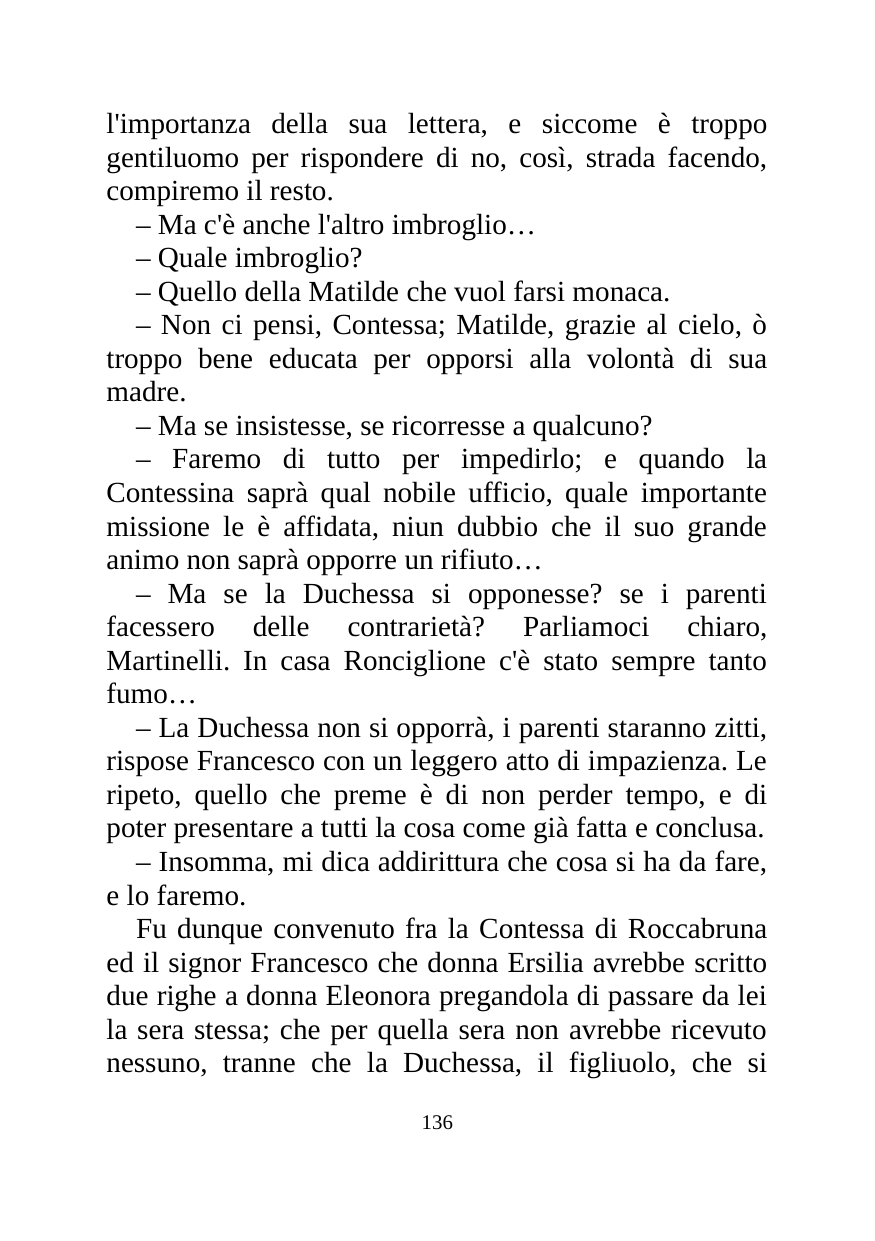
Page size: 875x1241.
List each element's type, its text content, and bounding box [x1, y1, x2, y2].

text – La Duchessa non si opporrà, i parenti staranno zitti, rispose Francesco con un leggero atto di impazienza. Le ripeto, quello che preme è di non perder tempo, e di poter presentare a tutti la cosa come già fatta e conclusa. [106, 710, 768, 844]
text – Quello della Matilde che vuol farsi monaca. [106, 274, 768, 307]
text – Quale imbroglio? [106, 240, 768, 274]
text – Non ci pensi, Contessa; Matilde, grazie al cielo, ò troppo bene educata per opporsi alla volontà di sua madre. [106, 307, 768, 408]
text l'importanza della sua lettera, e siccome è troppo gentiluomo per rispondere di no, così, strada facendo, compiremo il resto. [106, 106, 768, 207]
text Fu dunque convenuto fra la Contessa di Roccabruna ed il signor Francesco che donna Ersilia avrebbe scritto due righe a donna Eleonora pregandola di passare da lei la sera stessa; che per quella sera non avrebbe ricevuto nessuno, tranne che la Duchessa, il figliuolo, che si [106, 911, 768, 1079]
text – Ma se insistesse, se ricorresse a qualcuno? [106, 408, 768, 442]
text – Ma se la Duchessa si opponesse? se i parenti facessero delle contrarietà? Parliamoci chiaro, Martinelli. In casa Ronciglione c'è stato sempre tanto fumo… [106, 576, 768, 710]
text – Faremo di tutto per impedirlo; e quando la Contessina saprà qual nobile ufficio, quale importante missione le è affidata, niun dubbio che il suo grande animo non saprà opporre un rifiuto… [106, 442, 768, 576]
text – Ma c'è anche l'altro imbroglio… [106, 207, 768, 240]
text – Insomma, mi dica addirittura che cosa si ha da fare, e lo faremo. [106, 844, 768, 911]
